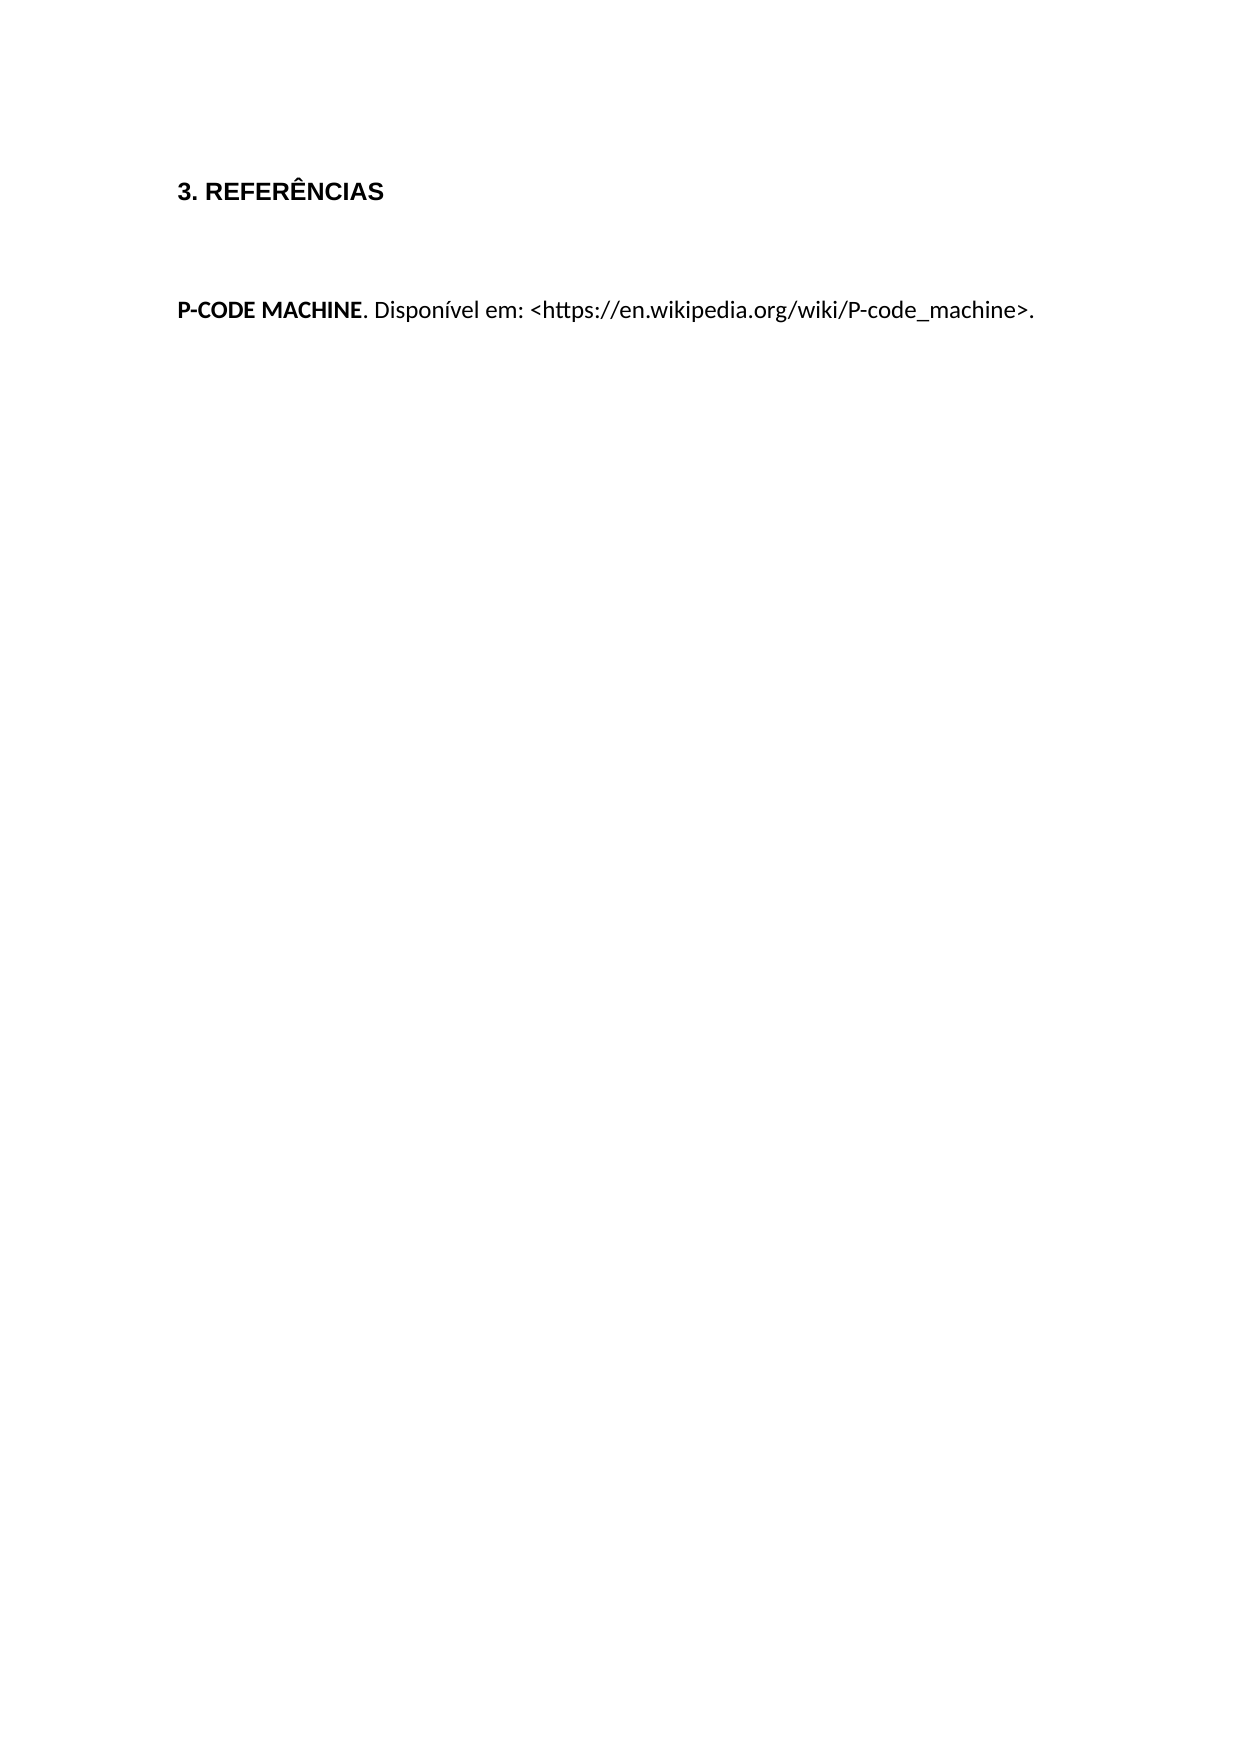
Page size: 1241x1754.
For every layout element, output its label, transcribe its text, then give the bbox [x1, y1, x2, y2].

text P-CODE MACHINE. Disponível em: <https://en.wikipedia.org/wiki/P-code_machine>. [177, 294, 1122, 325]
text ‌ [177, 355, 1122, 383]
subtitle 3. REFERÊNCIAS [177, 177, 1122, 206]
